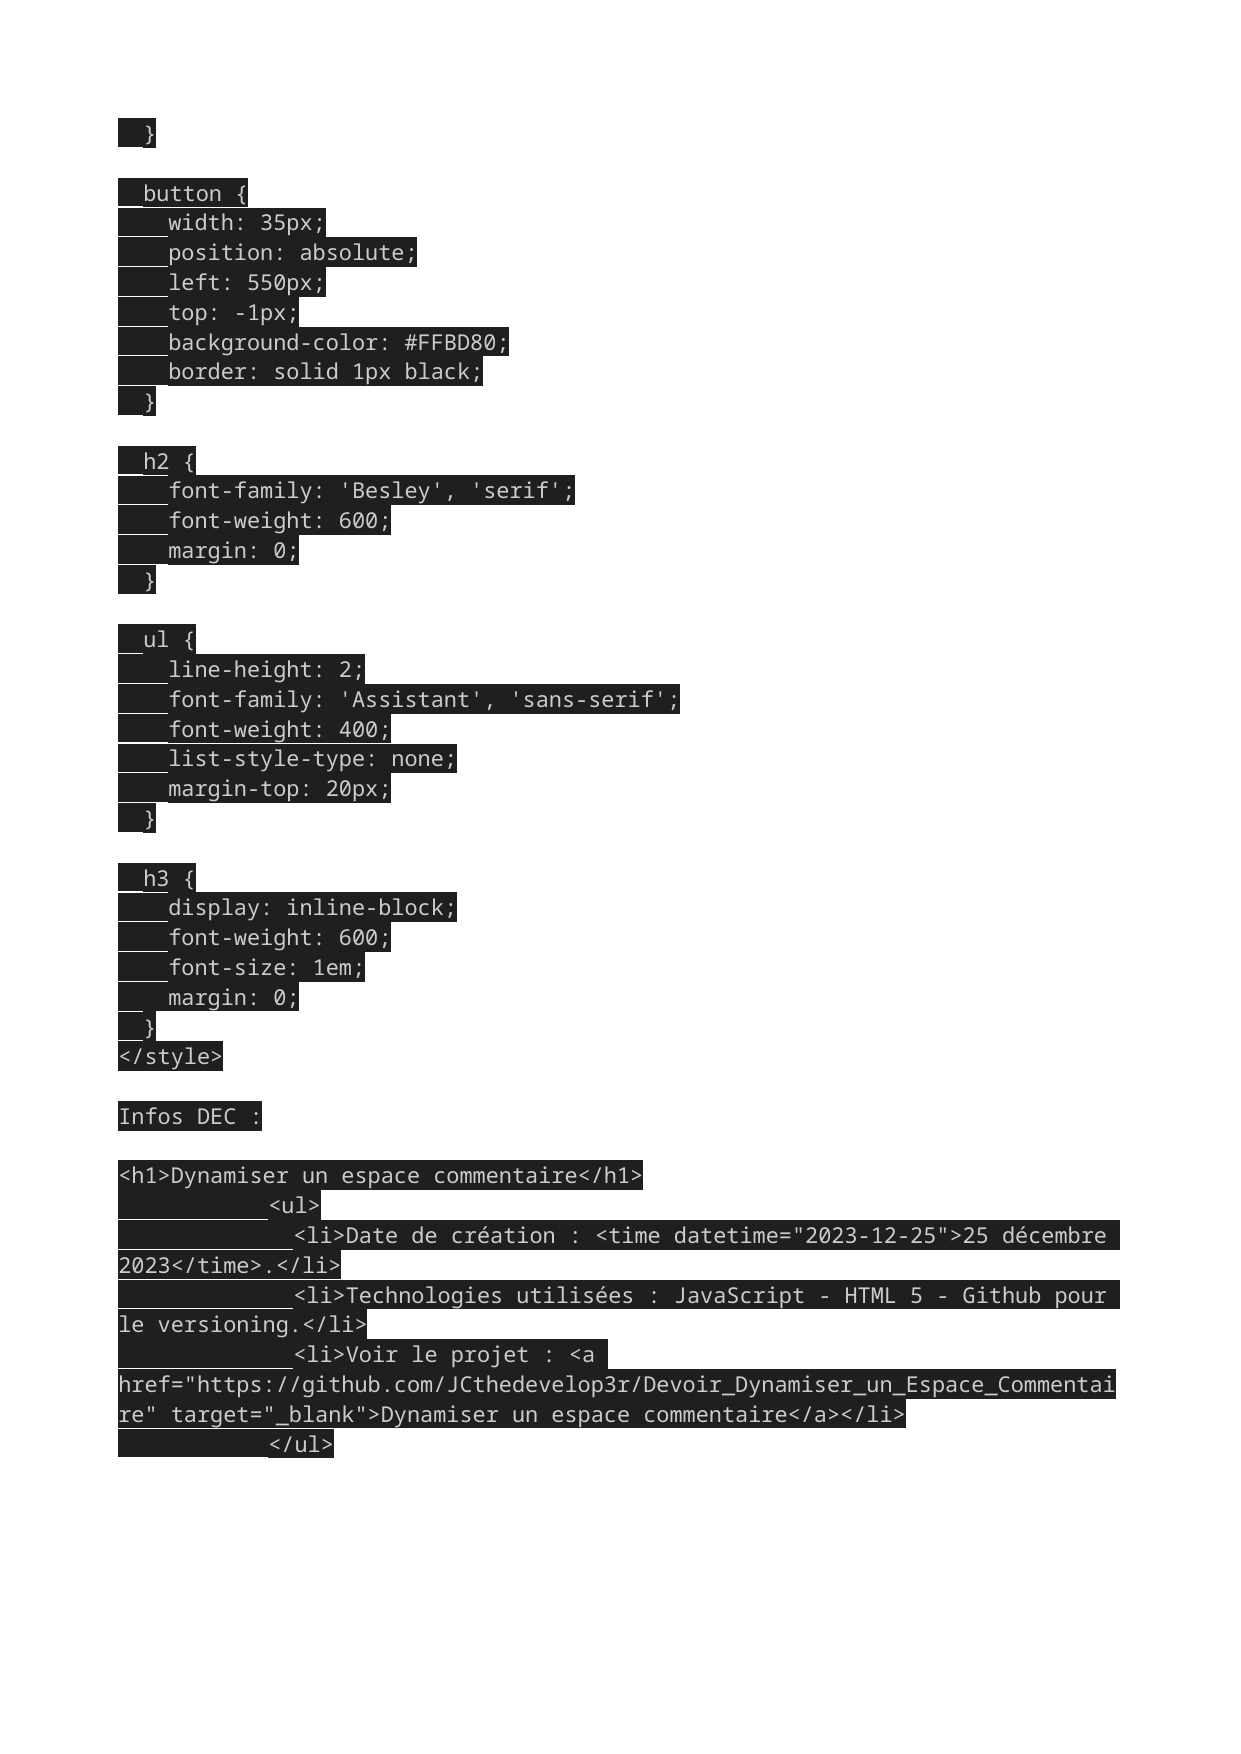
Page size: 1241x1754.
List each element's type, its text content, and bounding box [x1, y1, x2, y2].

text font-weight: 400; [118, 714, 1122, 743]
text } [118, 565, 1122, 594]
text top: -1px; [118, 297, 1122, 327]
text background-color: #FFBD80; [118, 327, 1122, 356]
text </style> [118, 1041, 1122, 1071]
text } [118, 1011, 1122, 1041]
text <h1>Dynamiser un espace commentaire</h1> [118, 1160, 1122, 1190]
text font-family: 'Besley', 'serif'; [118, 475, 1122, 505]
text left: 550px; [118, 267, 1122, 297]
text position: absolute; [118, 237, 1122, 267]
text font-weight: 600; [118, 505, 1122, 535]
text display: inline-block; [118, 892, 1122, 922]
text <li>Voir le projet : <a href="https://github.com/JCthedevelop3r/Devoir_Dynamiser_un_Espace_Commentaire" target="_blank">Dynamiser un espace commentaire</a></li> [118, 1339, 1122, 1428]
text </ul> [118, 1428, 1122, 1458]
text <ul> [118, 1190, 1122, 1220]
text } [118, 118, 1122, 148]
text <li>Technologies utilisées : JavaScript - HTML 5 - Github pour le versioning.</li> [118, 1279, 1122, 1339]
text font-weight: 600; [118, 922, 1122, 952]
text } [118, 386, 1122, 416]
text <li>Date de création : <time datetime="2023-12-25">25 décembre 2023</time>.</li> [118, 1220, 1122, 1279]
text } [118, 803, 1122, 833]
text margin-top: 20px; [118, 773, 1122, 803]
text width: 35px; [118, 207, 1122, 237]
text list-style-type: none; [118, 743, 1122, 773]
text h2 { [118, 446, 1122, 475]
text ul { [118, 624, 1122, 654]
text font-family: 'Assistant', 'sans-serif'; [118, 684, 1122, 714]
text Infos DEC : [118, 1101, 1122, 1131]
text margin: 0; [118, 535, 1122, 565]
text font-size: 1em; [118, 952, 1122, 982]
text line-height: 2; [118, 654, 1122, 684]
text h3 { [118, 862, 1122, 892]
text button { [118, 178, 1122, 207]
text border: solid 1px black; [118, 356, 1122, 386]
text margin: 0; [118, 982, 1122, 1011]
